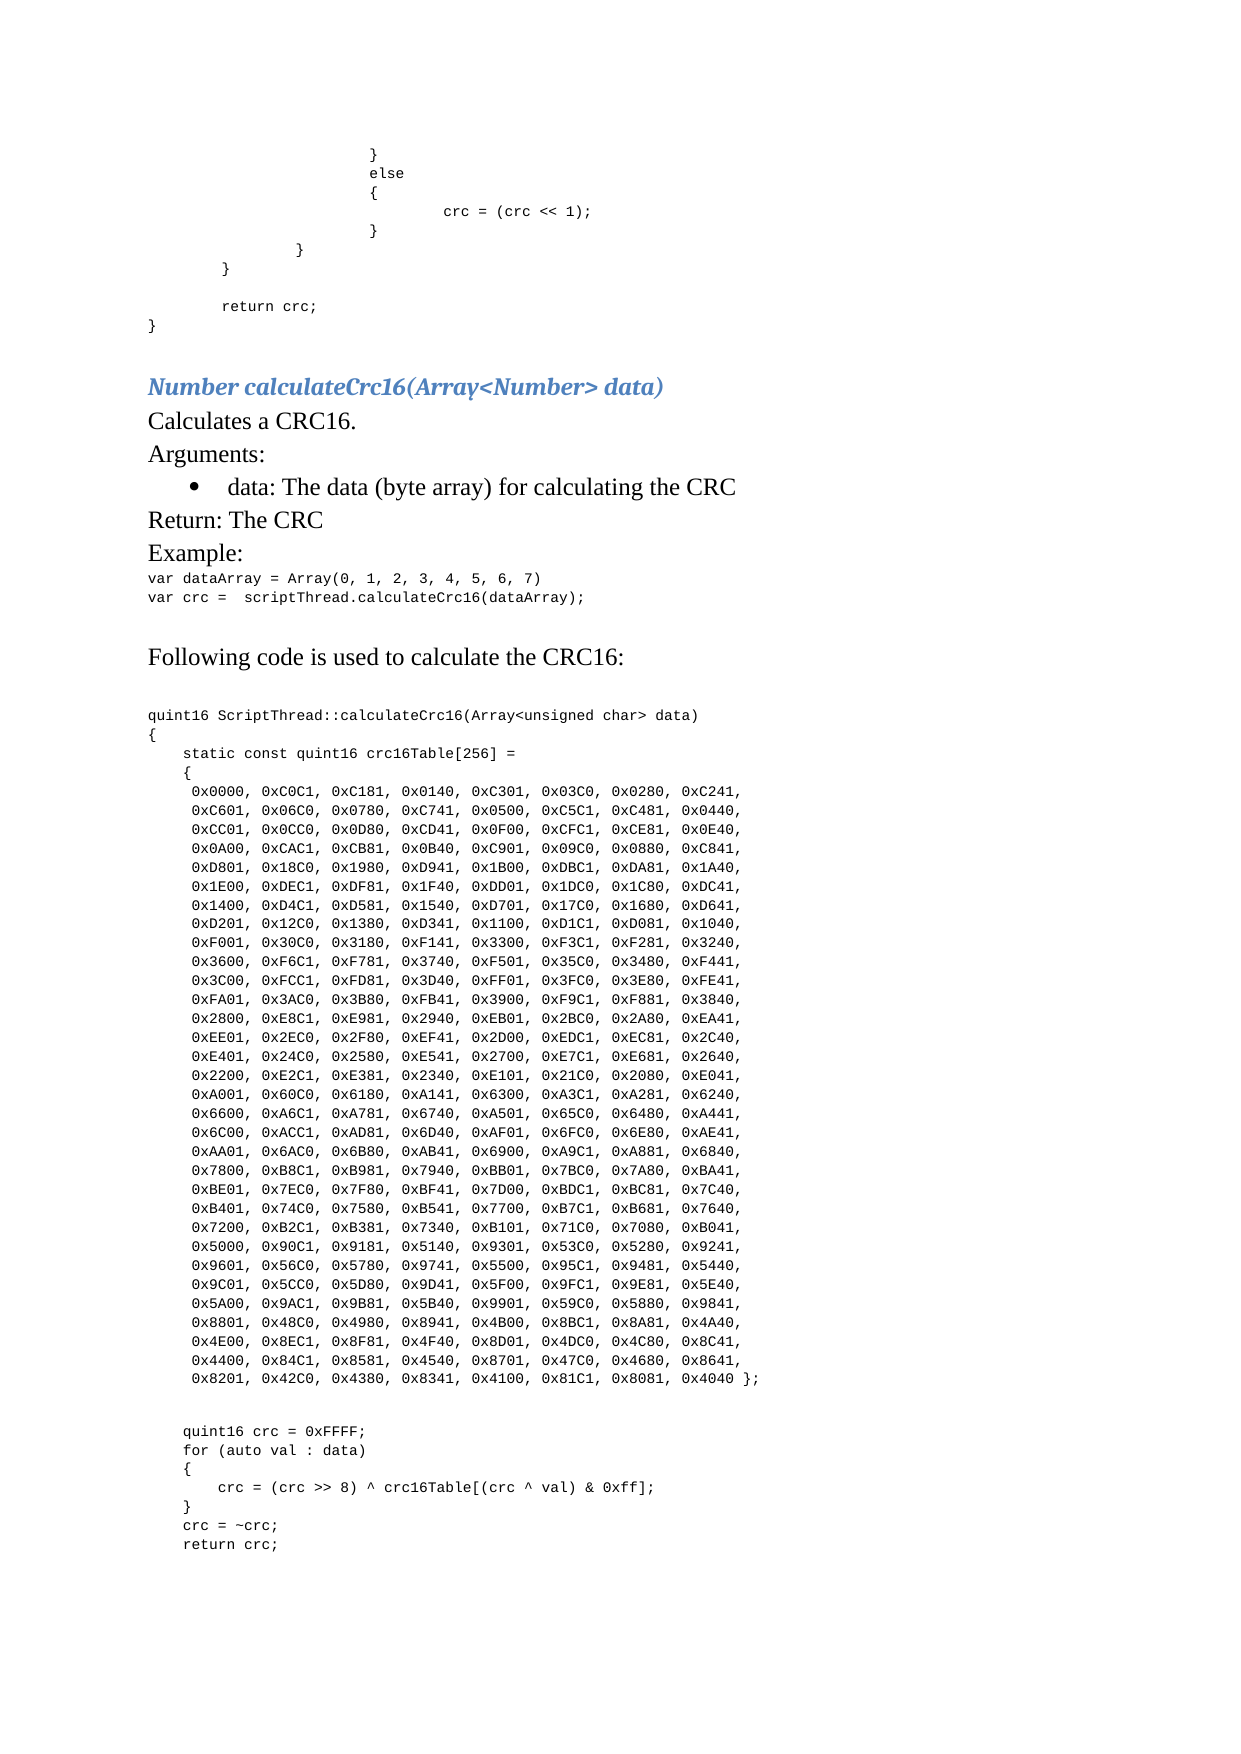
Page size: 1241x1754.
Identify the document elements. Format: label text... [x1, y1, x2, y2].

text static const quint16 crc16Table[256] = [148, 746, 1093, 763]
text 0x8801, 0x48C0, 0x4980, 0x8941, 0x4B00, 0x8BC1, 0x8A81, 0x4A40, [148, 1315, 1093, 1331]
text Following code is used to calculate the CRC16: [148, 642, 1093, 671]
text 0x2200, 0xE2C1, 0xE381, 0x2340, 0xE101, 0x21C0, 0x2080, 0xE041, [148, 1068, 1093, 1085]
list data: The data (byte array) for calculating the CRC [190, 472, 1093, 501]
text 0x7800, 0xB8C1, 0xB981, 0x7940, 0xBB01, 0x7BC0, 0x7A80, 0xBA41, [148, 1163, 1093, 1180]
text 0xF001, 0x30C0, 0x3180, 0xF141, 0x3300, 0xF3C1, 0xF281, 0x3240, [148, 936, 1093, 952]
text 0x9C01, 0x5CC0, 0x5D80, 0x9D41, 0x5F00, 0x9FC1, 0x9E81, 0x5E40, [148, 1277, 1093, 1293]
text 0xAA01, 0x6AC0, 0x6B80, 0xAB41, 0x6900, 0xA9C1, 0xA881, 0x6840, [148, 1144, 1093, 1161]
text 0xE401, 0x24C0, 0x2580, 0xE541, 0x2700, 0xE7C1, 0xE681, 0x2640, [148, 1049, 1093, 1066]
text 0xD201, 0x12C0, 0x1380, 0xD341, 0x1100, 0xD1C1, 0xD081, 0x1040, [148, 917, 1093, 933]
text 0xFA01, 0x3AC0, 0x3B80, 0xFB41, 0x3900, 0xF9C1, 0xF881, 0x3840, [148, 993, 1093, 1009]
text 0xCC01, 0x0CC0, 0x0D80, 0xCD41, 0x0F00, 0xCFC1, 0xCE81, 0x0E40, [148, 822, 1093, 838]
text 0x1400, 0xD4C1, 0xD581, 0x1540, 0xD701, 0x17C0, 0x1680, 0xD641, [148, 898, 1093, 914]
text 0x7200, 0xB2C1, 0xB381, 0x7340, 0xB101, 0x71C0, 0x7080, 0xB041, [148, 1220, 1093, 1237]
text 0xA001, 0x60C0, 0x6180, 0xA141, 0x6300, 0xA3C1, 0xA281, 0x6240, [148, 1087, 1093, 1104]
text var crc = scriptThread.calculateCrc16(dataArray); [148, 590, 1093, 607]
text Return: The CRC [148, 505, 1093, 534]
text } [148, 261, 1093, 278]
text 0x1E00, 0xDEC1, 0xDF81, 0x1F40, 0xDD01, 0x1DC0, 0x1C80, 0xDC41, [148, 879, 1093, 895]
text 0x2800, 0xE8C1, 0xE981, 0x2940, 0xEB01, 0x2BC0, 0x2A80, 0xEA41, [148, 1012, 1093, 1028]
text 0xB401, 0x74C0, 0x7580, 0xB541, 0x7700, 0xB7C1, 0xB681, 0x7640, [148, 1201, 1093, 1218]
text } [148, 318, 1093, 335]
text } [148, 148, 1093, 164]
text return crc; [148, 299, 1093, 316]
text for (auto val : data) [148, 1443, 1093, 1459]
text { [148, 727, 1093, 744]
text 0xC601, 0x06C0, 0x0780, 0xC741, 0x0500, 0xC5C1, 0xC481, 0x0440, [148, 803, 1093, 819]
text Example: [148, 538, 1093, 567]
text else [148, 167, 1093, 183]
text 0x6600, 0xA6C1, 0xA781, 0x6740, 0xA501, 0x65C0, 0x6480, 0xA441, [148, 1106, 1093, 1123]
text } [148, 223, 1093, 240]
text 0x6C00, 0xACC1, 0xAD81, 0x6D40, 0xAF01, 0x6FC0, 0x6E80, 0xAE41, [148, 1125, 1093, 1142]
text } [148, 1499, 1093, 1516]
text crc = (crc << 1); [148, 204, 1093, 221]
text 0x4400, 0x84C1, 0x8581, 0x4540, 0x8701, 0x47C0, 0x4680, 0x8641, [148, 1353, 1093, 1369]
text 0xEE01, 0x2EC0, 0x2F80, 0xEF41, 0x2D00, 0xEDC1, 0xEC81, 0x2C40, [148, 1031, 1093, 1047]
text 0x0A00, 0xCAC1, 0xCB81, 0x0B40, 0xC901, 0x09C0, 0x0880, 0xC841, [148, 841, 1093, 857]
text 0x3C00, 0xFCC1, 0xFD81, 0x3D40, 0xFF01, 0x3FC0, 0x3E80, 0xFE41, [148, 974, 1093, 990]
subtitle Number calculateCrc16(Array<Number> data) [148, 373, 1093, 402]
text } [148, 242, 1093, 259]
text { [148, 1462, 1093, 1478]
text Calculates a CRC16. [148, 406, 1093, 435]
text crc = ~crc; [148, 1518, 1093, 1535]
text { [148, 186, 1093, 202]
text 0x8201, 0x42C0, 0x4380, 0x8341, 0x4100, 0x81C1, 0x8081, 0x4040 }; [148, 1372, 1093, 1388]
text Arguments: [148, 439, 1093, 468]
text 0x4E00, 0x8EC1, 0x8F81, 0x4F40, 0x8D01, 0x4DC0, 0x4C80, 0x8C41, [148, 1334, 1093, 1350]
text var dataArray = Array(0, 1, 2, 3, 4, 5, 6, 7) [148, 571, 1093, 588]
text quint16 ScriptThread::calculateCrc16(Array<unsigned char> data) [148, 708, 1093, 725]
text { [148, 765, 1093, 782]
text 0x3600, 0xF6C1, 0xF781, 0x3740, 0xF501, 0x35C0, 0x3480, 0xF441, [148, 955, 1093, 971]
text 0xBE01, 0x7EC0, 0x7F80, 0xBF41, 0x7D00, 0xBDC1, 0xBC81, 0x7C40, [148, 1182, 1093, 1199]
text 0x5A00, 0x9AC1, 0x9B81, 0x5B40, 0x9901, 0x59C0, 0x5880, 0x9841, [148, 1296, 1093, 1312]
text return crc; [148, 1537, 1093, 1554]
text 0xD801, 0x18C0, 0x1980, 0xD941, 0x1B00, 0xDBC1, 0xDA81, 0x1A40, [148, 860, 1093, 876]
text 0x0000, 0xC0C1, 0xC181, 0x0140, 0xC301, 0x03C0, 0x0280, 0xC241, [148, 784, 1093, 801]
text 0x9601, 0x56C0, 0x5780, 0x9741, 0x5500, 0x95C1, 0x9481, 0x5440, [148, 1258, 1093, 1274]
text crc = (crc >> 8) ^ crc16Table[(crc ^ val) & 0xff]; [148, 1481, 1093, 1497]
text 0x5000, 0x90C1, 0x9181, 0x5140, 0x9301, 0x53C0, 0x5280, 0x9241, [148, 1239, 1093, 1256]
text quint16 crc = 0xFFFF; [148, 1424, 1093, 1440]
